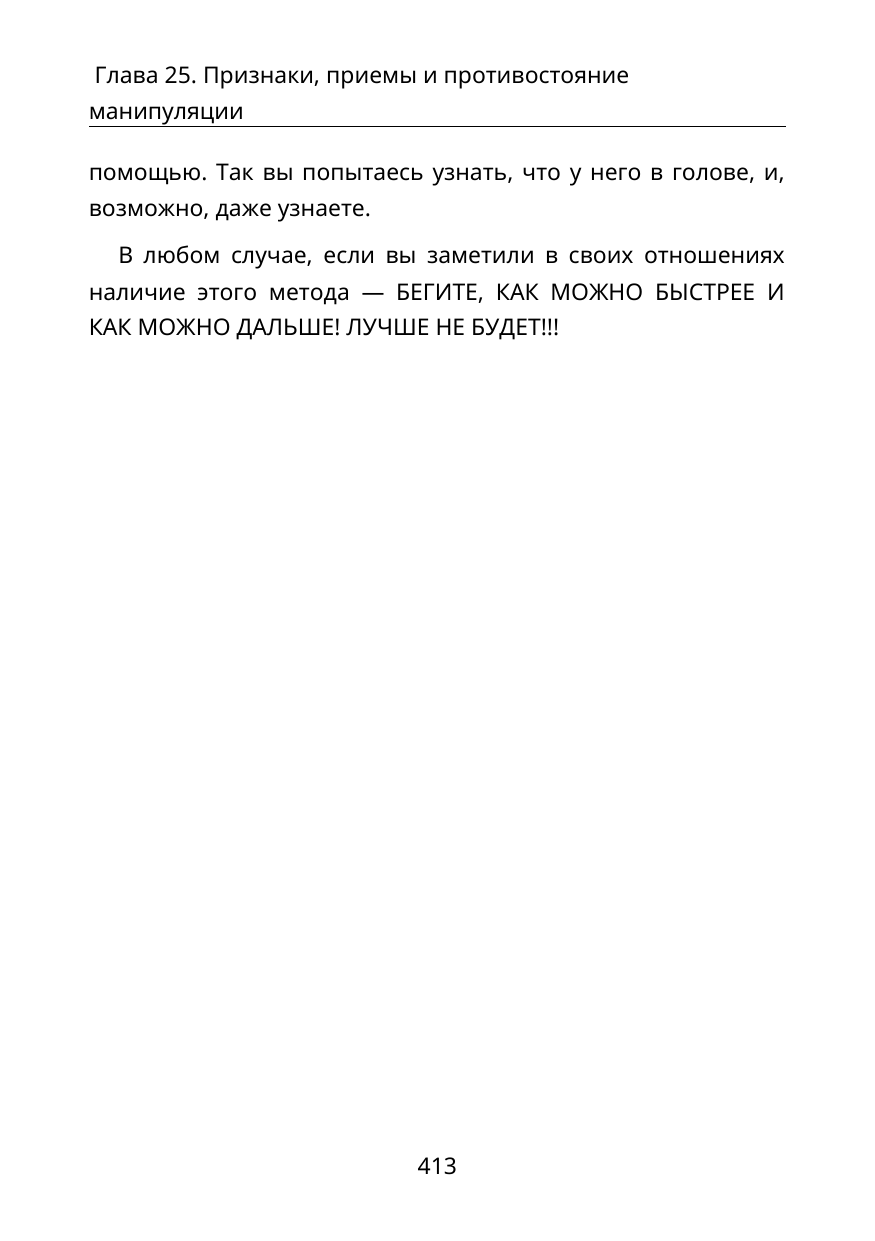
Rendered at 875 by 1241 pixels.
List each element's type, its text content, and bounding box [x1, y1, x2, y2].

text помощью. Так вы попытаесь узнать, что у него в голове, и, возможно, даже узнаете. [88, 156, 786, 223]
text В любом случае, если вы заметили в своих отношениях наличие этого метода — БЕГИТЕ, КАК МОЖНО БЫСТРЕЕ И КАК МОЖНО ДАЛЬШЕ! ЛУЧШЕ НЕ БУДЕТ!!! [88, 239, 786, 343]
